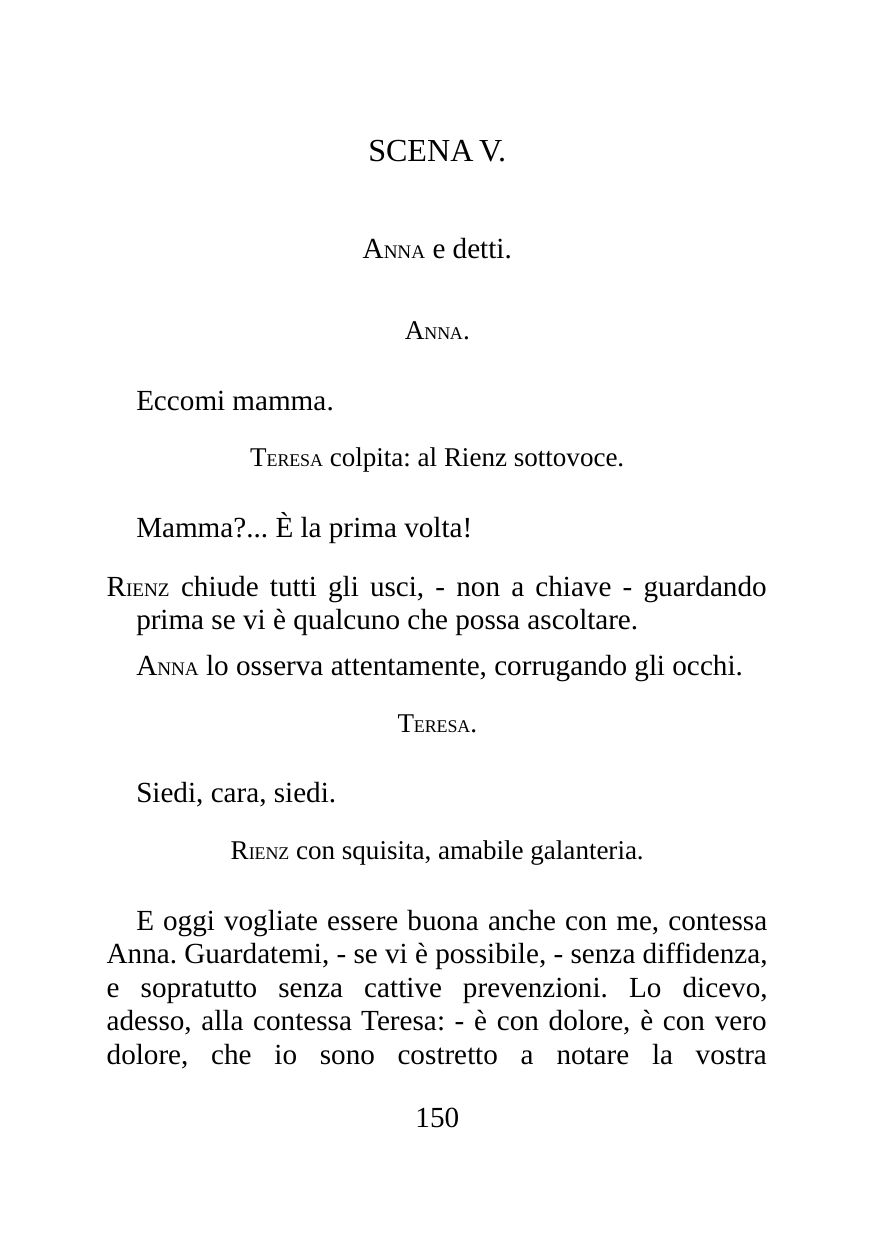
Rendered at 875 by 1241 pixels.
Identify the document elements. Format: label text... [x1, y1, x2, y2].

text Anna lo osserva attentamente, corrugando gli occhi. [106, 648, 768, 682]
text Rienz con squisita, amabile galanteria. [106, 834, 768, 865]
text Eccomi mamma. [106, 383, 768, 416]
text Teresa colpita: al Rienz sottovoce. [106, 441, 768, 473]
text Mamma?... È la prima volta! [106, 510, 768, 544]
text Teresa. [106, 707, 768, 738]
text Anna. [106, 314, 768, 345]
text Siedi, cara, siedi. [106, 775, 768, 809]
text Anna e detti. [106, 231, 768, 264]
text E oggi vogliate essere buona anche con me, contessa Anna. Guardatemi, - se vi è possibile, - senza diffidenza, e sopratutto senza cattive prevenzioni. Lo dicevo, adesso, alla contessa Teresa: - è con dolore, è con vero dolore, che io sono costretto a notare la vostra [106, 903, 768, 1070]
subtitle SCENA V. [106, 131, 768, 168]
text Rienz chiude tutti gli usci, - non a chiave - guardando prima se vi è qualcuno che possa ascoltare. [106, 569, 768, 636]
